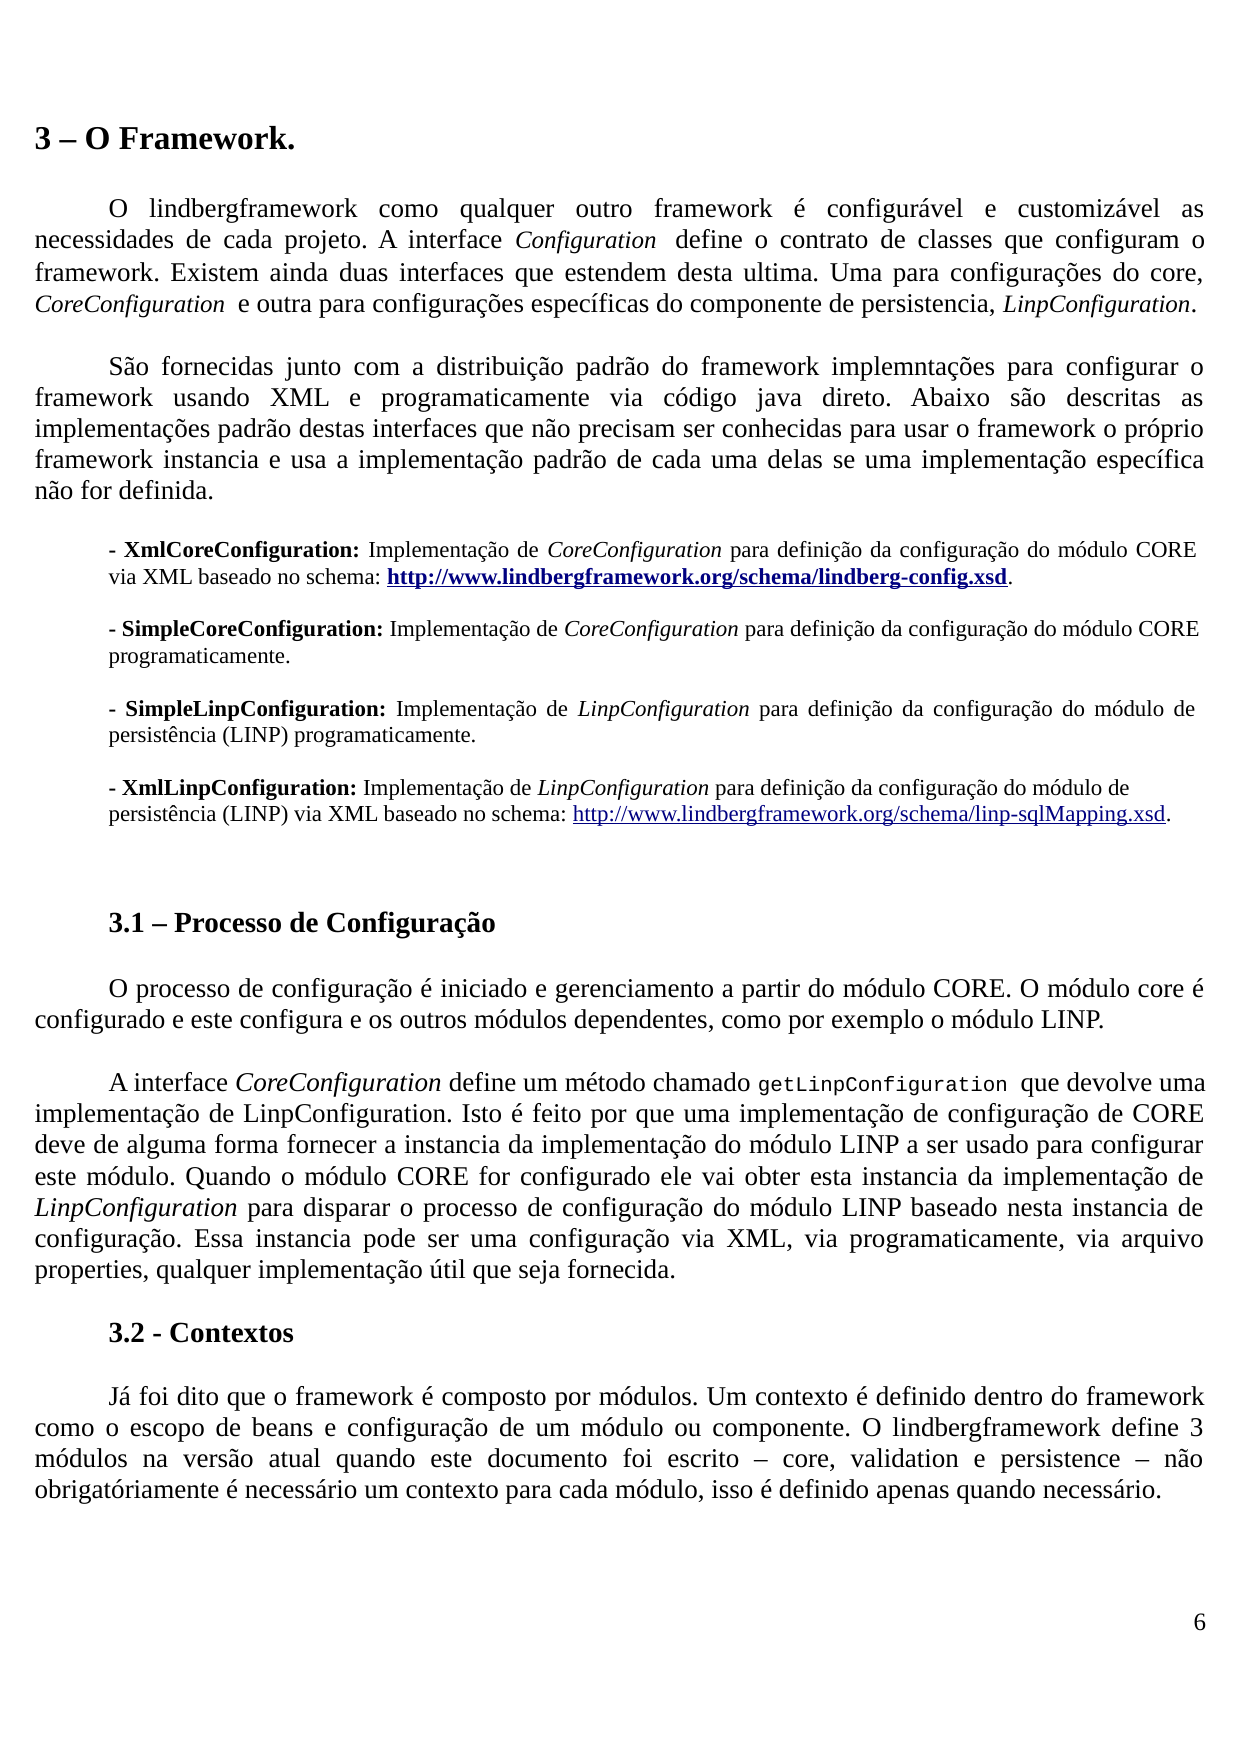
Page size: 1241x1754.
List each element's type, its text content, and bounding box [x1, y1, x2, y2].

text - XmlLinpConfiguration: Implementação de LinpConfiguration para definição da configuração do módulo de persistência (LINP) via XML baseado no schema: http://www.lindbergframework.org/schema/linp-sqlMapping.xsd. [34, 774, 1206, 826]
text 3.2 - Contextos [34, 1316, 1206, 1349]
text São fornecidas junto com a distribuição padrão do framework implemntações para configurar o framework usando XML e programaticamente via código java direto. Abaixo são descritas as implementações padrão destas interfaces que não precisam ser conhecidas para usar o framework o próprio framework instancia e usa a implementação padrão de cada uma delas se uma implementação específica não for definida. [34, 349, 1206, 505]
text - SimpleCoreConfiguration: Implementação de CoreConfiguration para definição da configuração do módulo CORE programaticamente. [34, 616, 1206, 668]
text - SimpleLinpConfiguration: Implementação de LinpConfiguration para definição da configuração do módulo de persistência (LINP) programaticamente. [34, 694, 1206, 747]
text A interface CoreConfiguration define um método chamado getLinpConfiguration que devolve uma implementação de LinpConfiguration. Isto é feito por que uma implementação de configuração de CORE deve de alguma forma fornecer a instancia da implementação do módulo LINP a ser usado para configurar este módulo. Quando o módulo CORE for configurado ele vai obter esta instancia da implementação de LinpConfiguration para disparar o processo de configuração do módulo LINP baseado nesta instancia de configuração. Essa instancia pode ser uma configuração via XML, via programaticamente, via arquivo properties, qualquer implementação útil que seja fornecida. [34, 1066, 1206, 1284]
text 3 – O Framework. [34, 118, 1206, 156]
text Já foi dito que o framework é composto por módulos. Um contexto é definido dentro do framework como o escopo de beans e configuração de um módulo ou componente. O lindbergframework define 3 módulos na versão atual quando este documento foi escrito – core, validation e persistence – não obrigatóriamente é necessário um contexto para cada módulo, isso é definido apenas quando necessário. [34, 1380, 1206, 1505]
text O processo de configuração é iniciado e gerenciamento a partir do módulo CORE. O módulo core é configurado e este configura e os outros módulos dependentes, como por exemplo o módulo LINP. [34, 972, 1206, 1035]
text 3.1 – Processo de Configuração [34, 905, 1206, 939]
text O lindbergframework como qualquer outro framework é configurável e customizável as necessidades de cada projeto. A interface Configuration define o contrato de classes que configuram o framework. Existem ainda duas interfaces que estendem desta ultima. Uma para configurações do core, CoreConfiguration e outra para configurações específicas do componente de persistencia, LinpConfiguration. [34, 190, 1206, 318]
text - XmlCoreConfiguration: Implementação de CoreConfiguration para definição da configuração do módulo CORE via XML baseado no schema: http://www.lindbergframework.org/schema/lindberg-config.xsd. [34, 536, 1206, 589]
